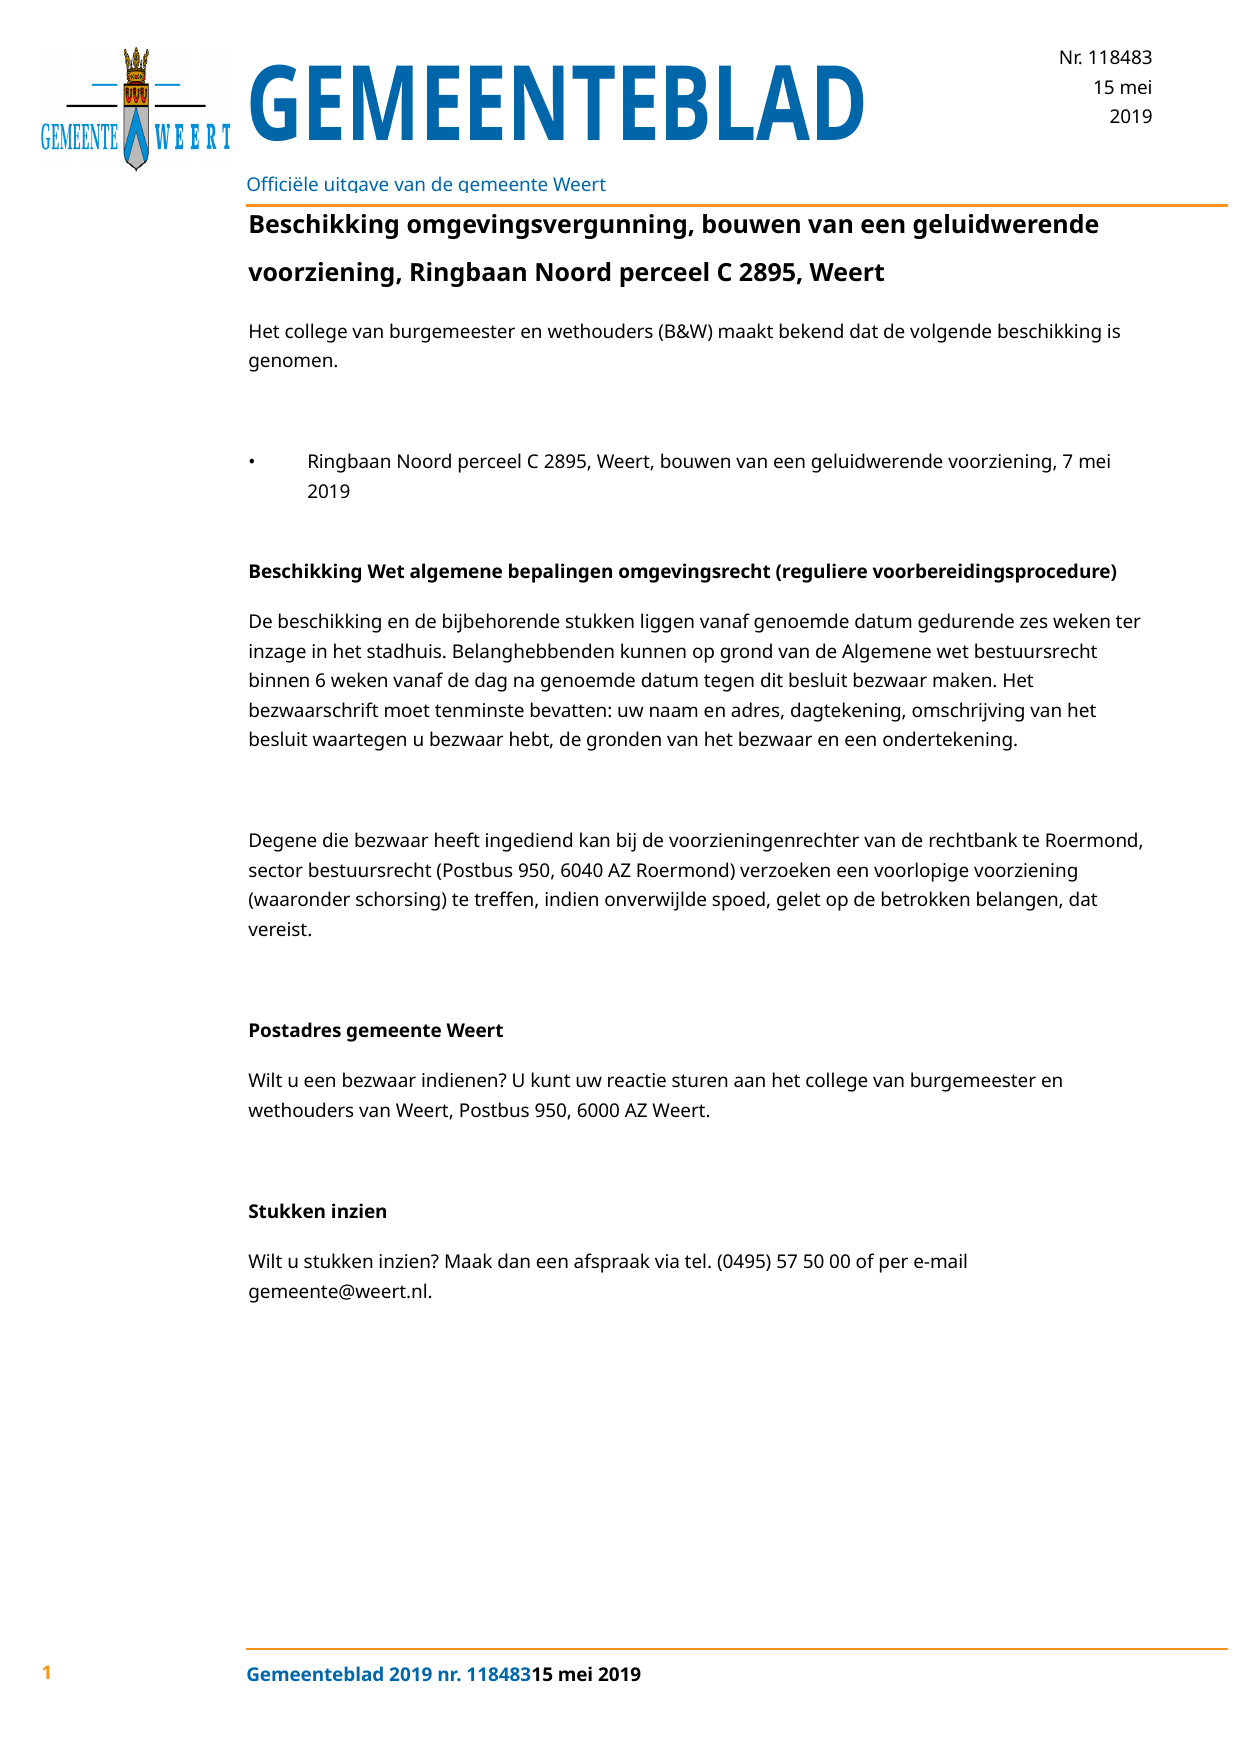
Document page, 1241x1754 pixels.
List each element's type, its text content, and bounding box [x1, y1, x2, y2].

text Postadres gemeente Weert [248, 1017, 1152, 1043]
text Degene die bezwaar heeft ingediend kan bij de voorzieningenrechter van de rechtbank te Roermond, sector bestuursrecht (Postbus 950, 6040 AZ Roermond) verzoeken een voorlopige voorziening (waaronder schorsing) te treffen, indien onverwijlde spoed, gelet op de betrokken belangen, dat vereist. [248, 827, 1152, 942]
text Wilt u een bezwaar indienen? U kunt uw reactie sturen aan het college van burgemeester en wethouders van Weert, Postbus 950, 6000 AZ Weert. [248, 1067, 1152, 1123]
text Stukken inzien [248, 1198, 1152, 1224]
text De beschikking en de bijbehorende stukken liggen vanaf genoemde datum gedurende zes weken ter inzage in het stadhuis. Belanghebbenden kunnen op grond van de Algemene wet bestuursrecht binnen 6 weken vanaf de dag na genoemde datum tegen dit besluit bezwaar maken. Het bezwaarschrift moet tenminste bevatten: uw naam en adres, dagtekening, omschrijving van het besluit waartegen u bezwaar hebt, de gronden van het bezwaar en een ondertekening. [248, 608, 1152, 752]
text Wilt u stukken inzien? Maak dan een afspraak via tel. (0495) 57 50 00 of per e-mail gemeente@weert.nl. [248, 1248, 1152, 1304]
picture [41, 47, 231, 172]
text Het college van burgemeester en wethouders (B&W) maakt bekend dat de volgende beschikking is genomen. [248, 318, 1152, 373]
list Ringbaan Noord perceel C 2895, Weert, bouwen van een geluidwerende voorziening, 7 mei 2019 [248, 448, 1152, 504]
text Beschikking omgevingsvergunning, bouwen van een geluidwerende voorziening, Ringbaan Noord perceel C 2895, Weert [248, 207, 1152, 288]
text Beschikking Wet algemene bepalingen omgevingsrecht (reguliere voorbereidingsprocedure) [248, 558, 1152, 584]
